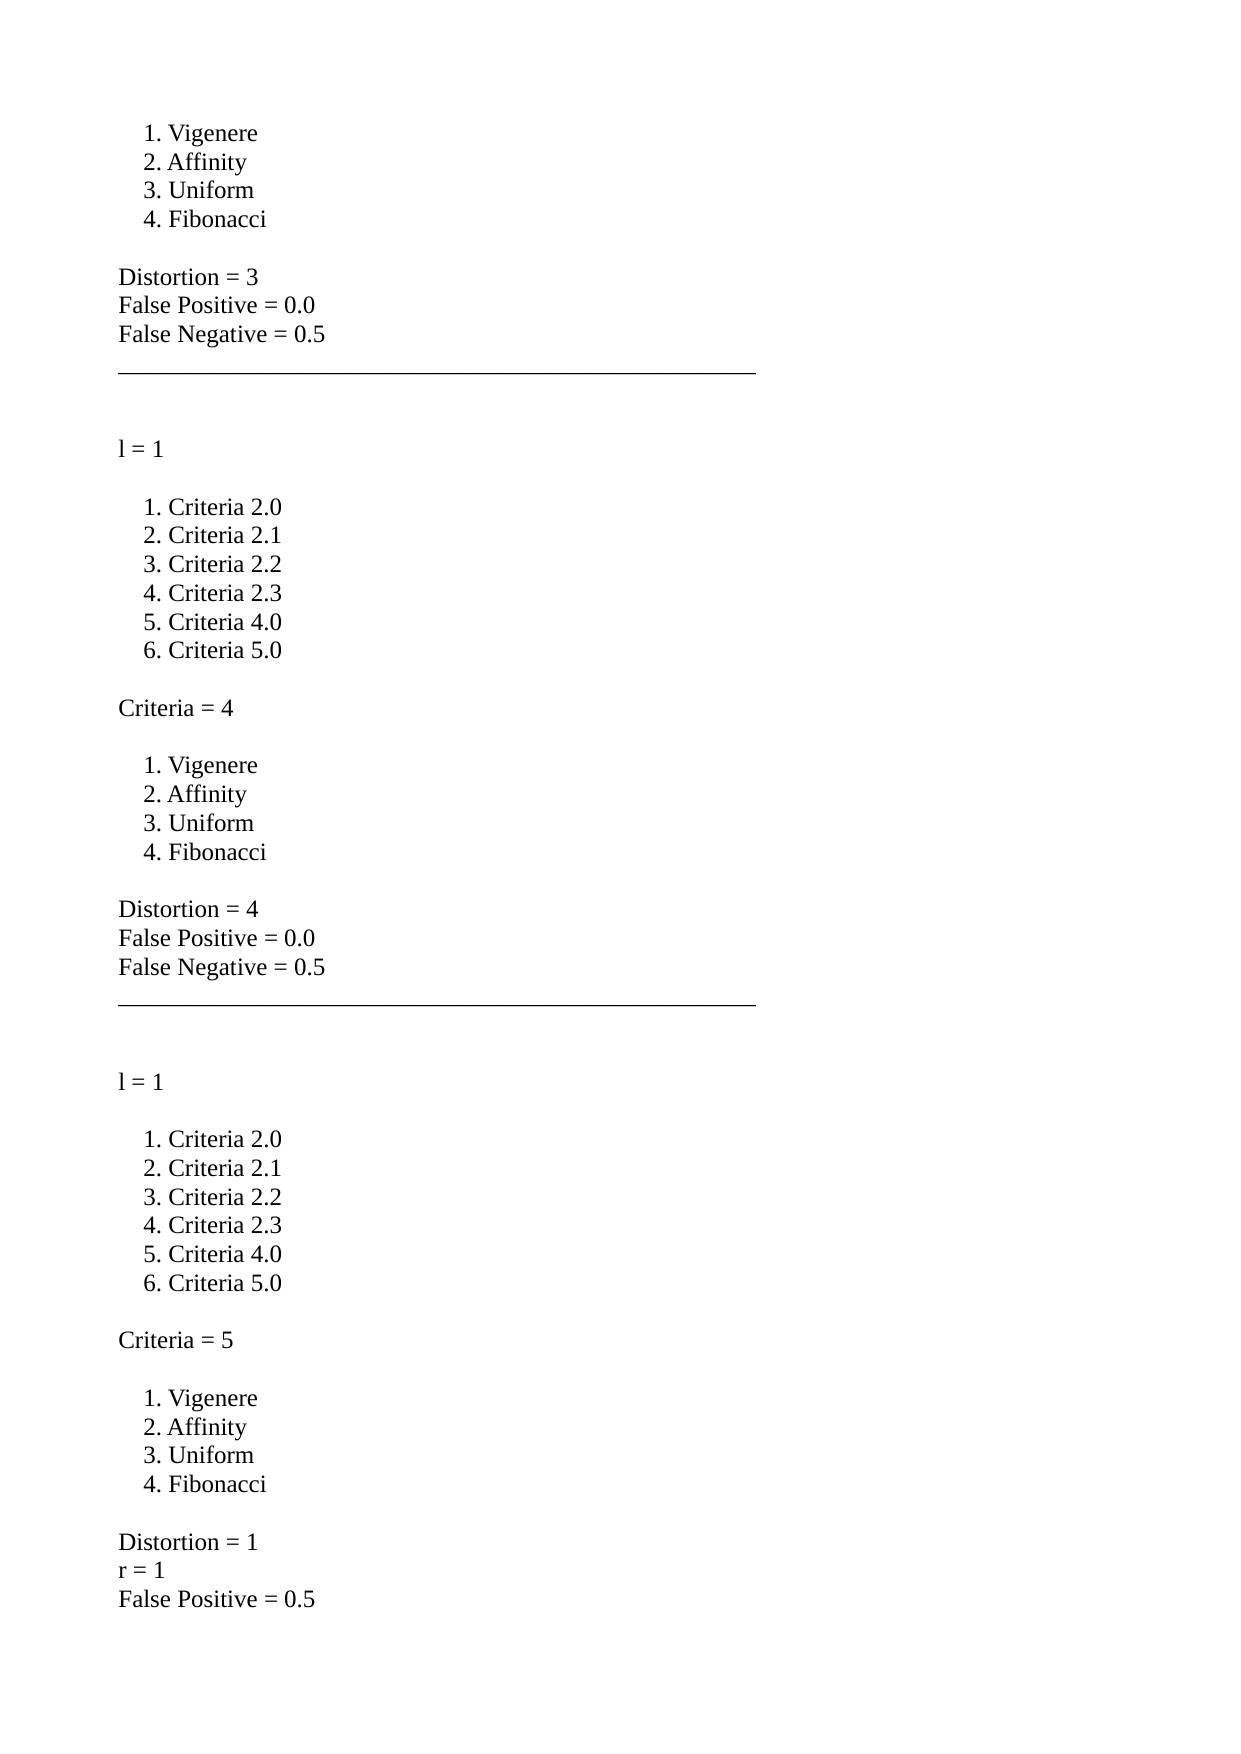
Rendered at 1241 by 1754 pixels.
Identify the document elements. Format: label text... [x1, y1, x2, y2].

text 3. Criteria 2.2 [118, 549, 1122, 578]
text Distortion = 4 [118, 894, 1122, 923]
text 4. Criteria 2.3 [118, 1211, 1122, 1239]
text False Negative = 0.5 [118, 319, 1122, 348]
text 4. Criteria 2.3 [118, 578, 1122, 607]
text ___________________________________________________ [118, 981, 1122, 1009]
text 2. Affinity [118, 1412, 1122, 1441]
text 1. Vigenere [118, 751, 1122, 779]
text 3. Uniform [118, 1441, 1122, 1469]
text 1. Criteria 2.0 [118, 1124, 1122, 1153]
text 1. Criteria 2.0 [118, 492, 1122, 521]
text 2. Affinity [118, 147, 1122, 176]
text l = 1 [118, 434, 1122, 463]
text 4. Fibonacci [118, 204, 1122, 233]
text False Negative = 0.5 [118, 952, 1122, 981]
text 6. Criteria 5.0 [118, 1268, 1122, 1297]
text 5. Criteria 4.0 [118, 1239, 1122, 1268]
text 4. Fibonacci [118, 1469, 1122, 1498]
text Criteria = 4 [118, 693, 1122, 722]
text r = 1 [118, 1556, 1122, 1584]
text 3. Uniform [118, 808, 1122, 837]
text Distortion = 3 [118, 262, 1122, 291]
text 5. Criteria 4.0 [118, 607, 1122, 636]
text Criteria = 5 [118, 1326, 1122, 1354]
text False Positive = 0.0 [118, 291, 1122, 319]
text ___________________________________________________ [118, 348, 1122, 377]
text 2. Affinity [118, 779, 1122, 808]
text 6. Criteria 5.0 [118, 636, 1122, 664]
text False Positive = 0.5 [118, 1584, 1122, 1613]
text 3. Uniform [118, 176, 1122, 204]
text 4. Fibonacci [118, 837, 1122, 866]
text 3. Criteria 2.2 [118, 1182, 1122, 1211]
text 2. Criteria 2.1 [118, 1153, 1122, 1182]
text Distortion = 1 [118, 1527, 1122, 1556]
text 2. Criteria 2.1 [118, 521, 1122, 549]
text 1. Vigenere [118, 118, 1122, 147]
text False Positive = 0.0 [118, 923, 1122, 952]
text l = 1 [118, 1067, 1122, 1096]
text 1. Vigenere [118, 1383, 1122, 1412]
